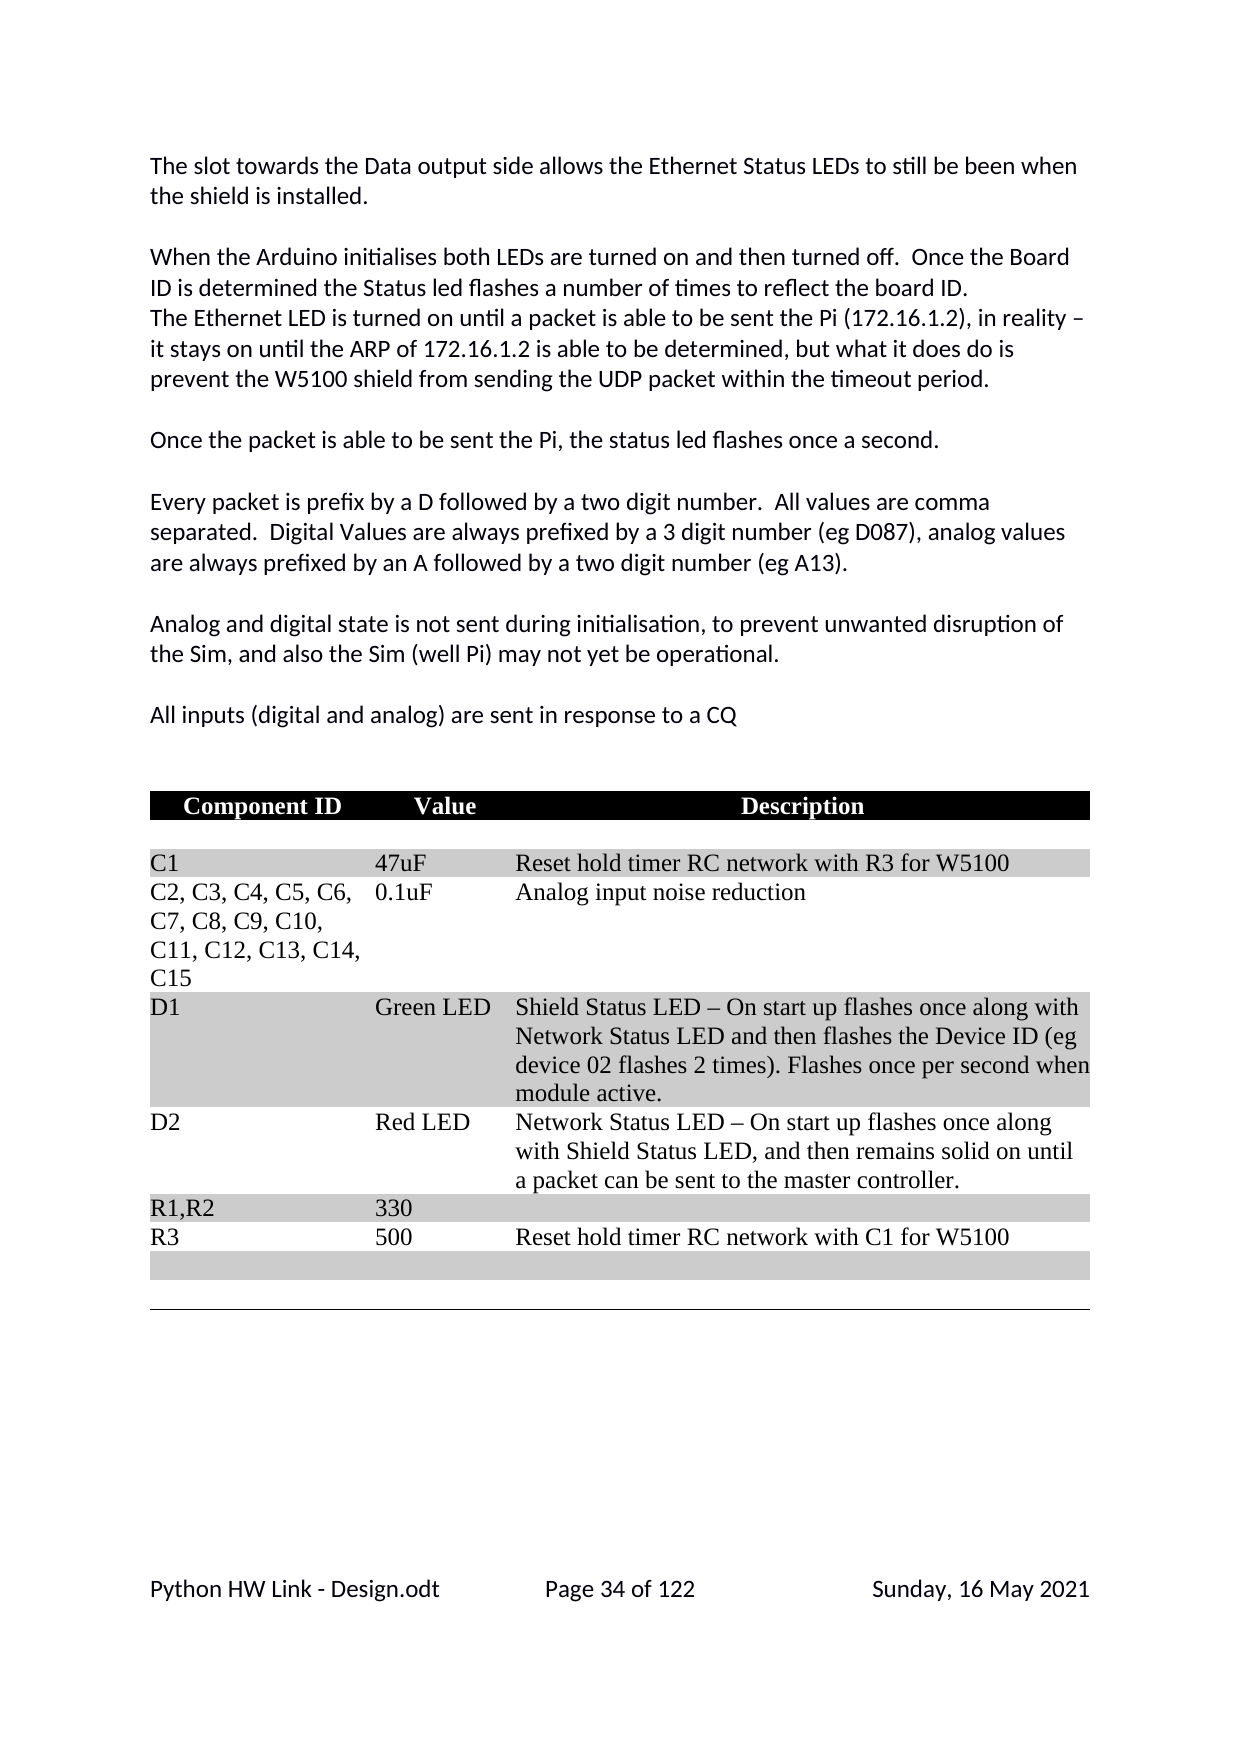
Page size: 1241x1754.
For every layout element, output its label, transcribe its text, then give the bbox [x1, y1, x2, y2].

table_cell [515, 1251, 1090, 1280]
table_cell [375, 820, 515, 848]
table_cell [150, 820, 375, 848]
table_cell 330 [375, 1194, 515, 1222]
table_cell Shield Status LED – On start up flashes once along with Network Status LED and then flashes the Device ID (eg device 02 flashes 2 times). Flashes once per second when module active. [515, 992, 1090, 1107]
table_header Value [375, 791, 515, 820]
table_cell Network Status LED – On start up flashes once along with Shield Status LED, and then remains solid on until a packet can be sent to the master controller. [515, 1107, 1090, 1193]
table_cell 0.1uF [375, 877, 515, 992]
table_cell 500 [375, 1222, 515, 1251]
text All inputs (digital and analog) are sent in response to a CQ [150, 699, 1090, 730]
table_cell [150, 1280, 375, 1308]
text The Ethernet LED is turned on until a packet is able to be sent the Pi (172.16.1.2), in reality – it stays on until the ARP of 172.16.1.2 is able to be determined, but what it does do is prevent the W5100 shield from sending the UDP packet within the timeout period. [150, 303, 1090, 394]
table_cell [375, 1251, 515, 1280]
text Analog and digital state is not sent during initialisation, to prevent unwanted disruption of the Sim, and also the Sim (well Pi) may not yet be operational. [150, 608, 1090, 669]
table_cell [150, 1251, 375, 1280]
table_cell D1 [150, 992, 375, 1107]
table_cell [515, 820, 1090, 848]
table_cell Analog input noise reduction [515, 877, 1090, 992]
table_header Description [515, 791, 1090, 820]
table_cell Reset hold timer RC network with R3 for W5100 [515, 849, 1090, 877]
table_cell Green LED [375, 992, 515, 1107]
table_cell C1 [150, 849, 375, 877]
table_cell C2, C3, C4, C5, C6, C7, C8, C9, C10, C11, C12, C13, C14, C15 [150, 877, 375, 992]
text The slot towards the Data output side allows the Ethernet Status LEDs to still be been when the shield is installed. [150, 150, 1090, 211]
table_cell [375, 1280, 515, 1308]
table_header Component ID [150, 791, 375, 820]
table_cell Reset hold timer RC network with C1 for W5100 [515, 1222, 1090, 1251]
table_cell [515, 1194, 1090, 1222]
text Once the packet is able to be sent the Pi, the status led flashes once a second. [150, 425, 1090, 455]
text When the Arduino initialises both LEDs are turned on and then turned off. Once the Board ID is determined the Status led flashes a number of times to reflect the board ID. [150, 242, 1090, 303]
table_cell R3 [150, 1222, 375, 1251]
table_cell D2 [150, 1107, 375, 1193]
table_cell Red LED [375, 1107, 515, 1193]
text Every packet is prefix by a D followed by a two digit number. All values are comma separated. Digital Values are always prefixed by a 3 digit number (eg D087), analog values are always prefixed by an A followed by a two digit number (eg A13). [150, 486, 1090, 577]
table_cell 47uF [375, 849, 515, 877]
table_cell R1,R2 [150, 1194, 375, 1222]
table_cell [515, 1280, 1090, 1308]
